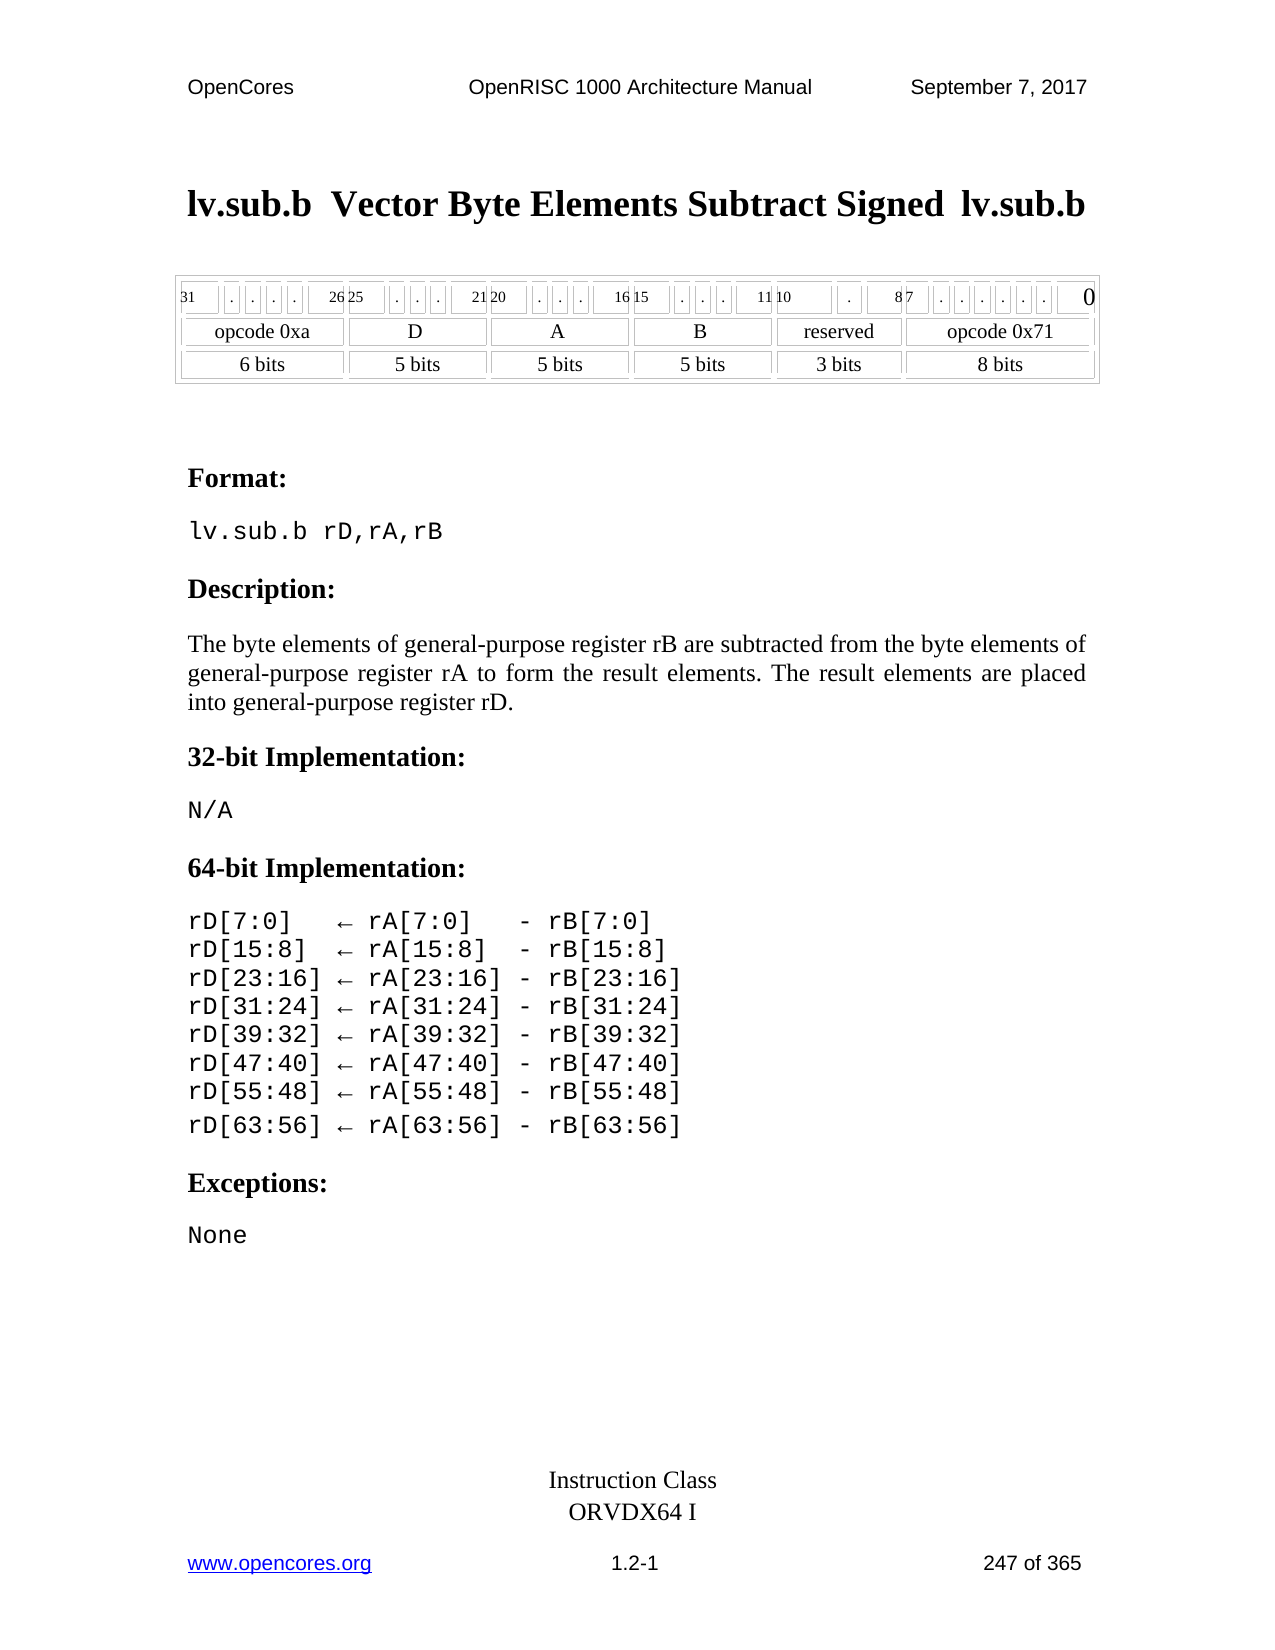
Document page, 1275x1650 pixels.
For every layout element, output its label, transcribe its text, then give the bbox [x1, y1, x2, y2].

text 32-bit Implementation: [187, 740, 1087, 773]
text The byte elements of general-purpose register rB are subtracted from the byte elements of general-purpose register rA to form the result elements. The result elements are placed into general-purpose register rD. [187, 629, 1087, 715]
text rD[7:0] ← rA[7:0] - rB[7:0] rD[15:8] ← rA[15:8] - rB[15:8] rD[23:16] ← rA[23:16] - rB[23:16] rD[31:24] ← rA[31:24] - rB[31:24] rD[39:32] ← rA[39:32] - rB[39:32] rD[47:40] ← rA[47:40] - rB[47:40] rD[55:48] ← rA[55:48] - rB[55:48] rD[63:56] ← rA[63:56] - rB[63:56] [187, 908, 1087, 1141]
text 64-bit Implementation: [187, 851, 1087, 883]
text Format: [187, 461, 1087, 493]
text lv.sub.b rD,rA,rB [187, 518, 1087, 547]
text Exceptions: [187, 1166, 1087, 1198]
text N/A [187, 798, 1087, 826]
text Description: [187, 572, 1087, 604]
text None [187, 1223, 1087, 1251]
